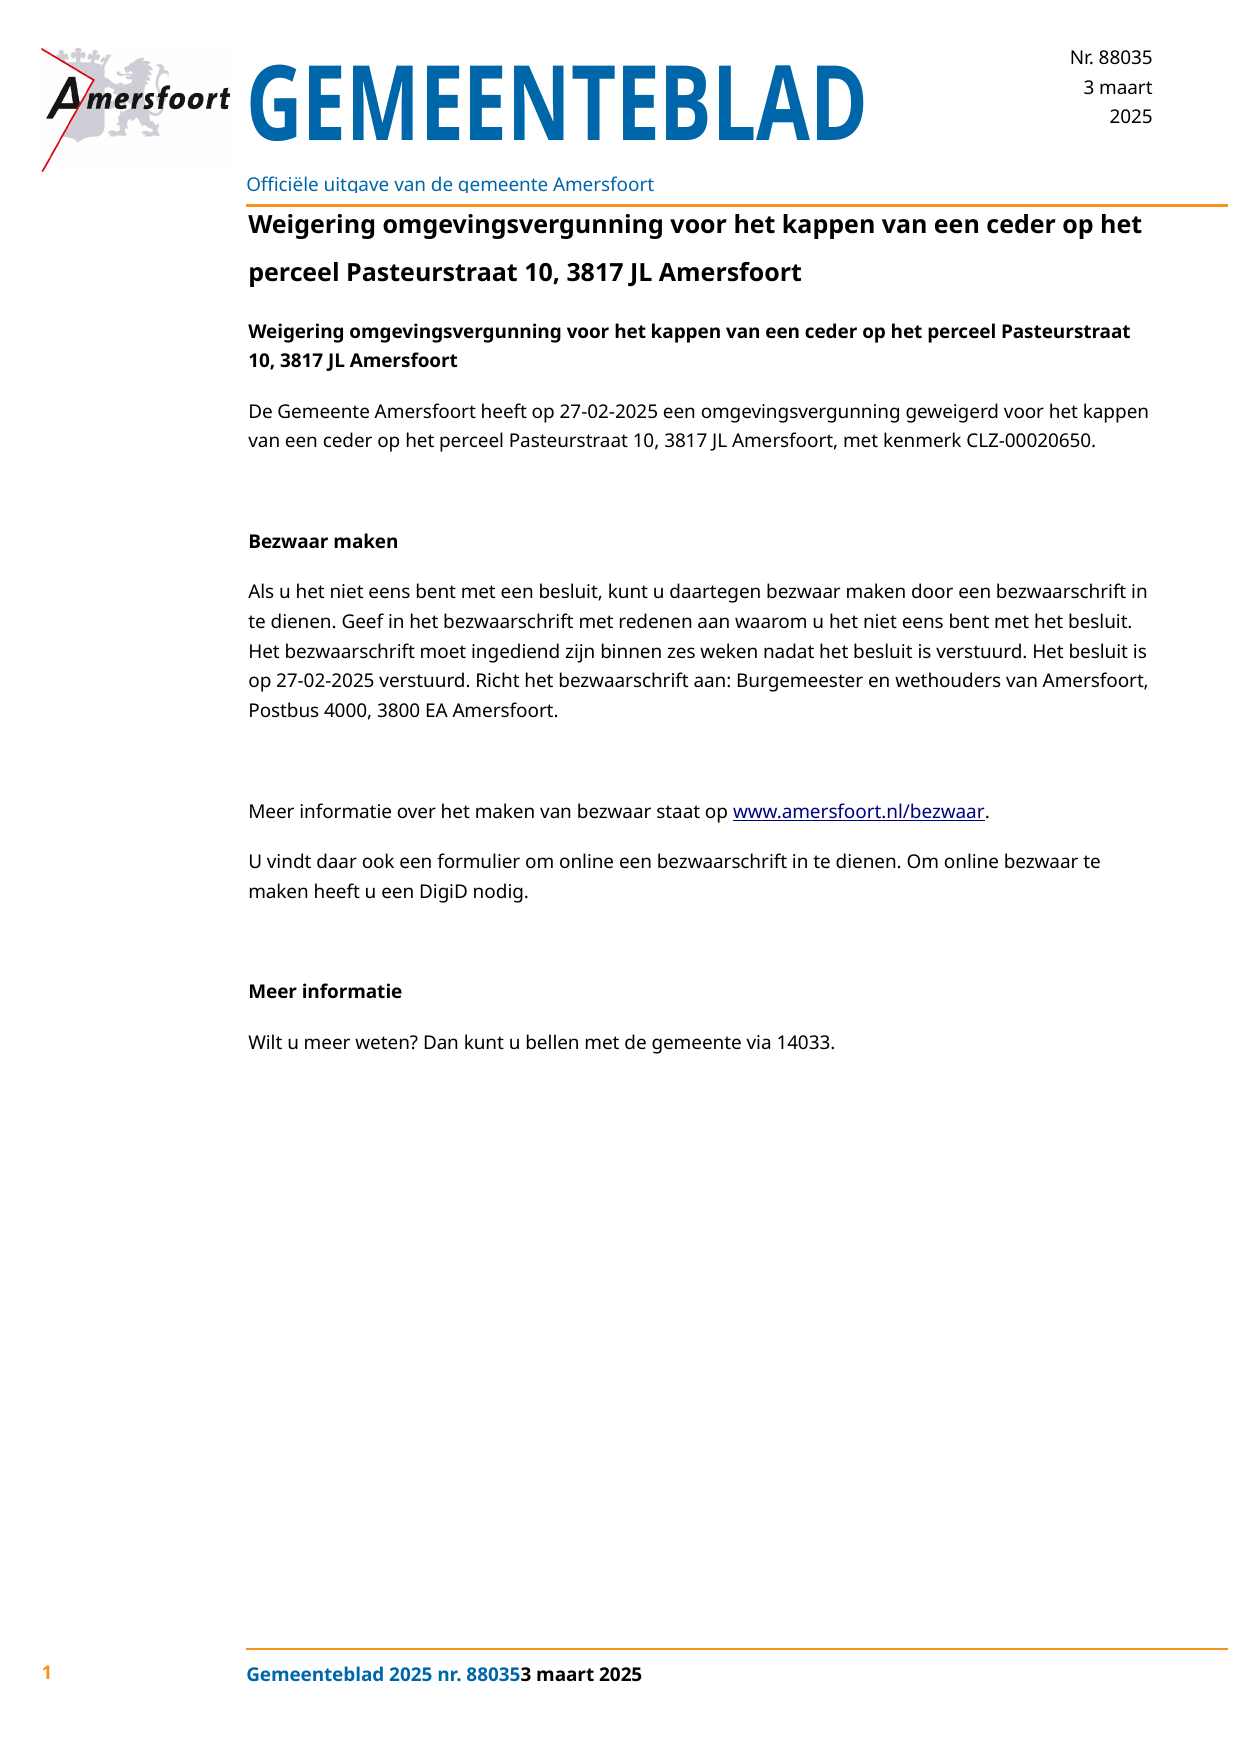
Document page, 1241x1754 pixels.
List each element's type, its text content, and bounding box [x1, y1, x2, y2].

text Wilt u meer weten? Dan kunt u bellen met de gemeente via 14033. [248, 1029, 1152, 1055]
text Bezwaar maken [248, 528, 1152, 554]
text U vindt daar ook een formulier om online een bezwaarschrift in te dienen. Om online bezwaar te maken heeft u een DigiD nodig. [248, 848, 1152, 904]
text Meer informatie [248, 979, 1152, 1004]
picture [41, 47, 231, 172]
text Meer informatie over het maken van bezwaar staat op www.amersfoort.nl/bezwaar. [248, 798, 1152, 824]
text Weigering omgevingsvergunning voor het kappen van een ceder op het perceel Pasteurstraat 10, 3817 JL Amersfoort [248, 207, 1152, 288]
text Als u het niet eens bent met een besluit, kunt u daartegen bezwaar maken door een bezwaarschrift in te dienen. Geef in het bezwaarschrift met redenen aan waarom u het niet eens bent met het besluit. Het bezwaarschrift moet ingediend zijn binnen zes weken nadat het besluit is verstuurd. Het besluit is op 27-02-2025 verstuurd. Richt het bezwaarschrift aan: Burgemeester en wethouders van Amersfoort, Postbus 4000, 3800 EA Amersfoort. [248, 579, 1152, 723]
text Weigering omgevingsvergunning voor het kappen van een ceder op het perceel Pasteurstraat 10, 3817 JL Amersfoort [248, 318, 1152, 373]
text De Gemeente Amersfoort heeft op 27-02-2025 een omgevingsvergunning geweigerd voor het kappen van een ceder op het perceel Pasteurstraat 10, 3817 JL Amersfoort, met kenmerk CLZ-00020650. [248, 398, 1152, 453]
